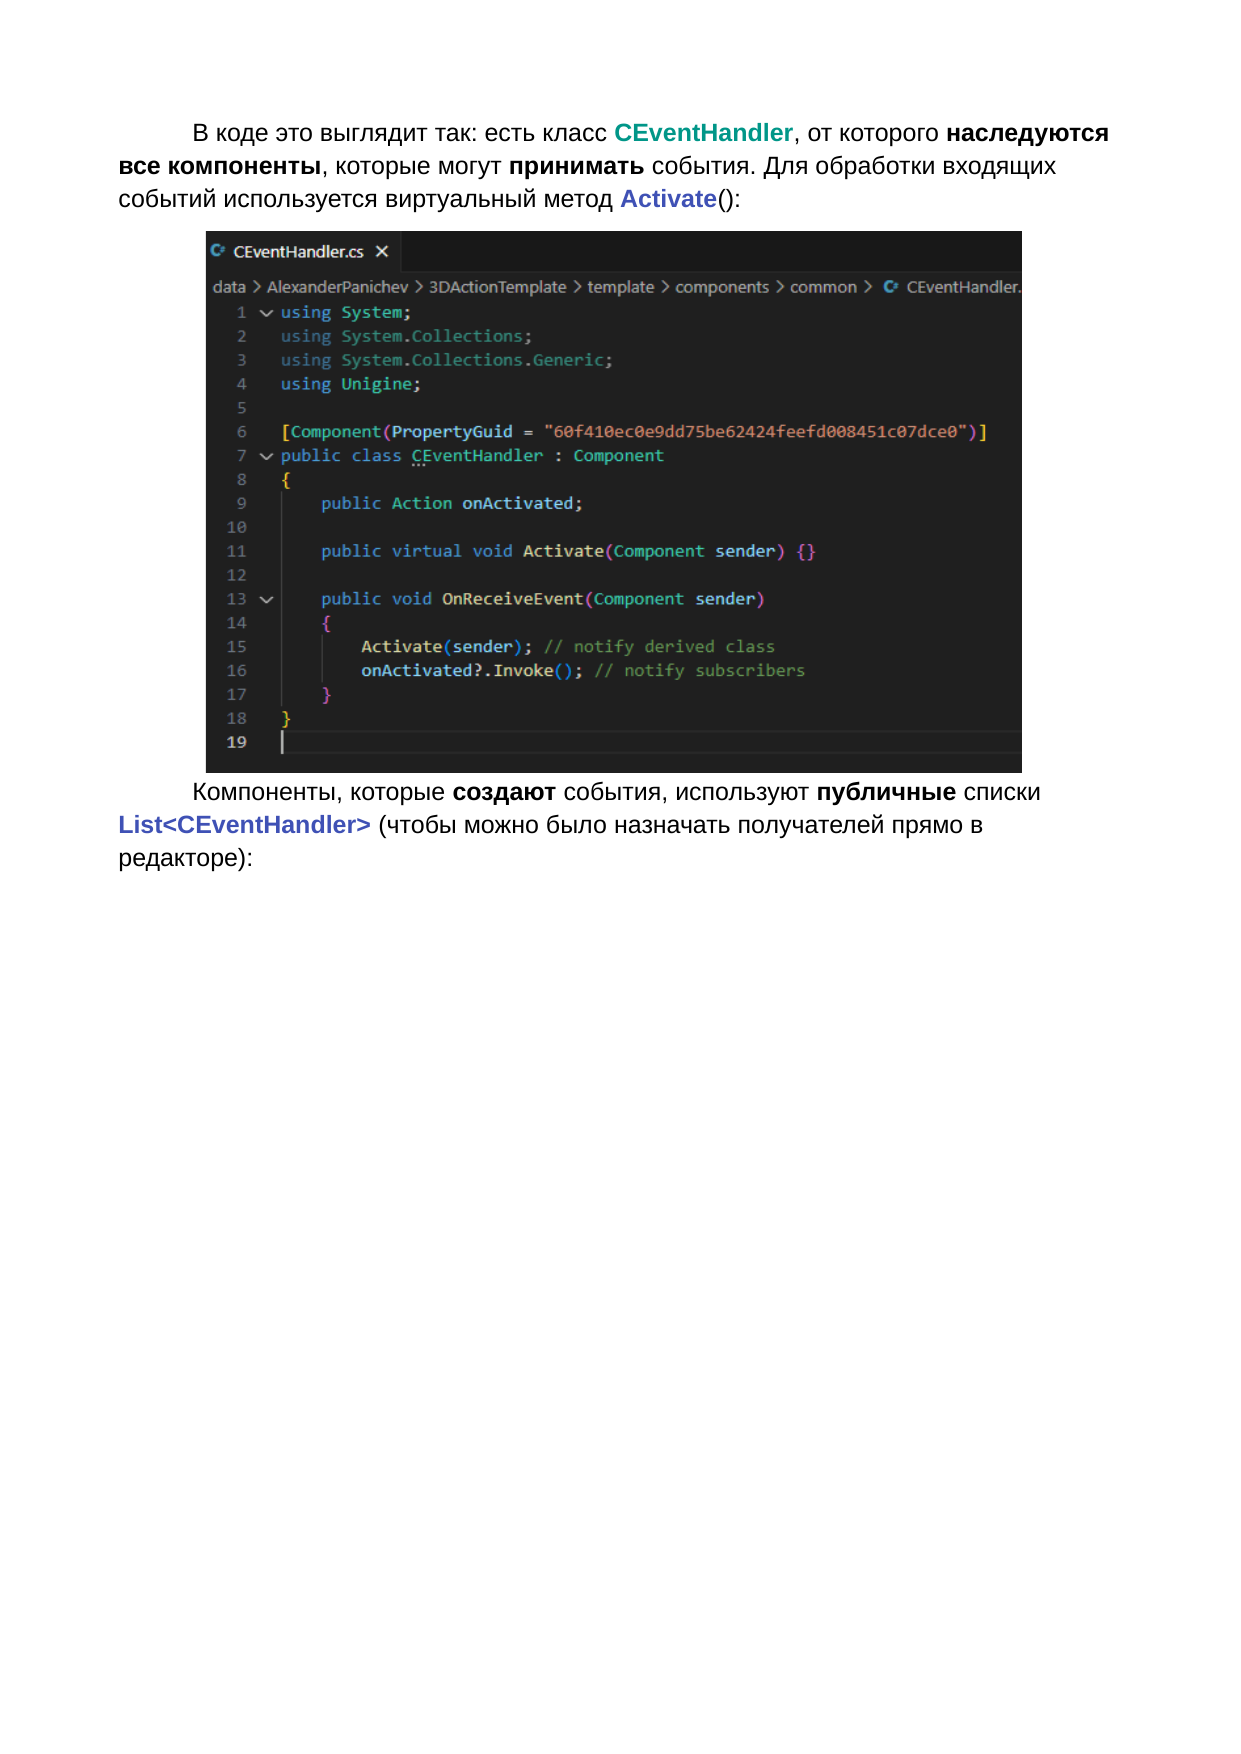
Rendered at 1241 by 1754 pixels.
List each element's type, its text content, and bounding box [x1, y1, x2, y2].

picture [205, 231, 1022, 773]
text Компоненты, которые создают события, используют публичные списки List<CEventHandler> (чтобы можно было назначать получателей прямо в редакторе): [118, 773, 1122, 872]
text В коде это выглядит так: есть класс CEventHandler, от которого наследуются все компоненты, которые могут принимать события. Для обработки входящих событий используется виртуальный метод Activate(): [118, 118, 1122, 213]
